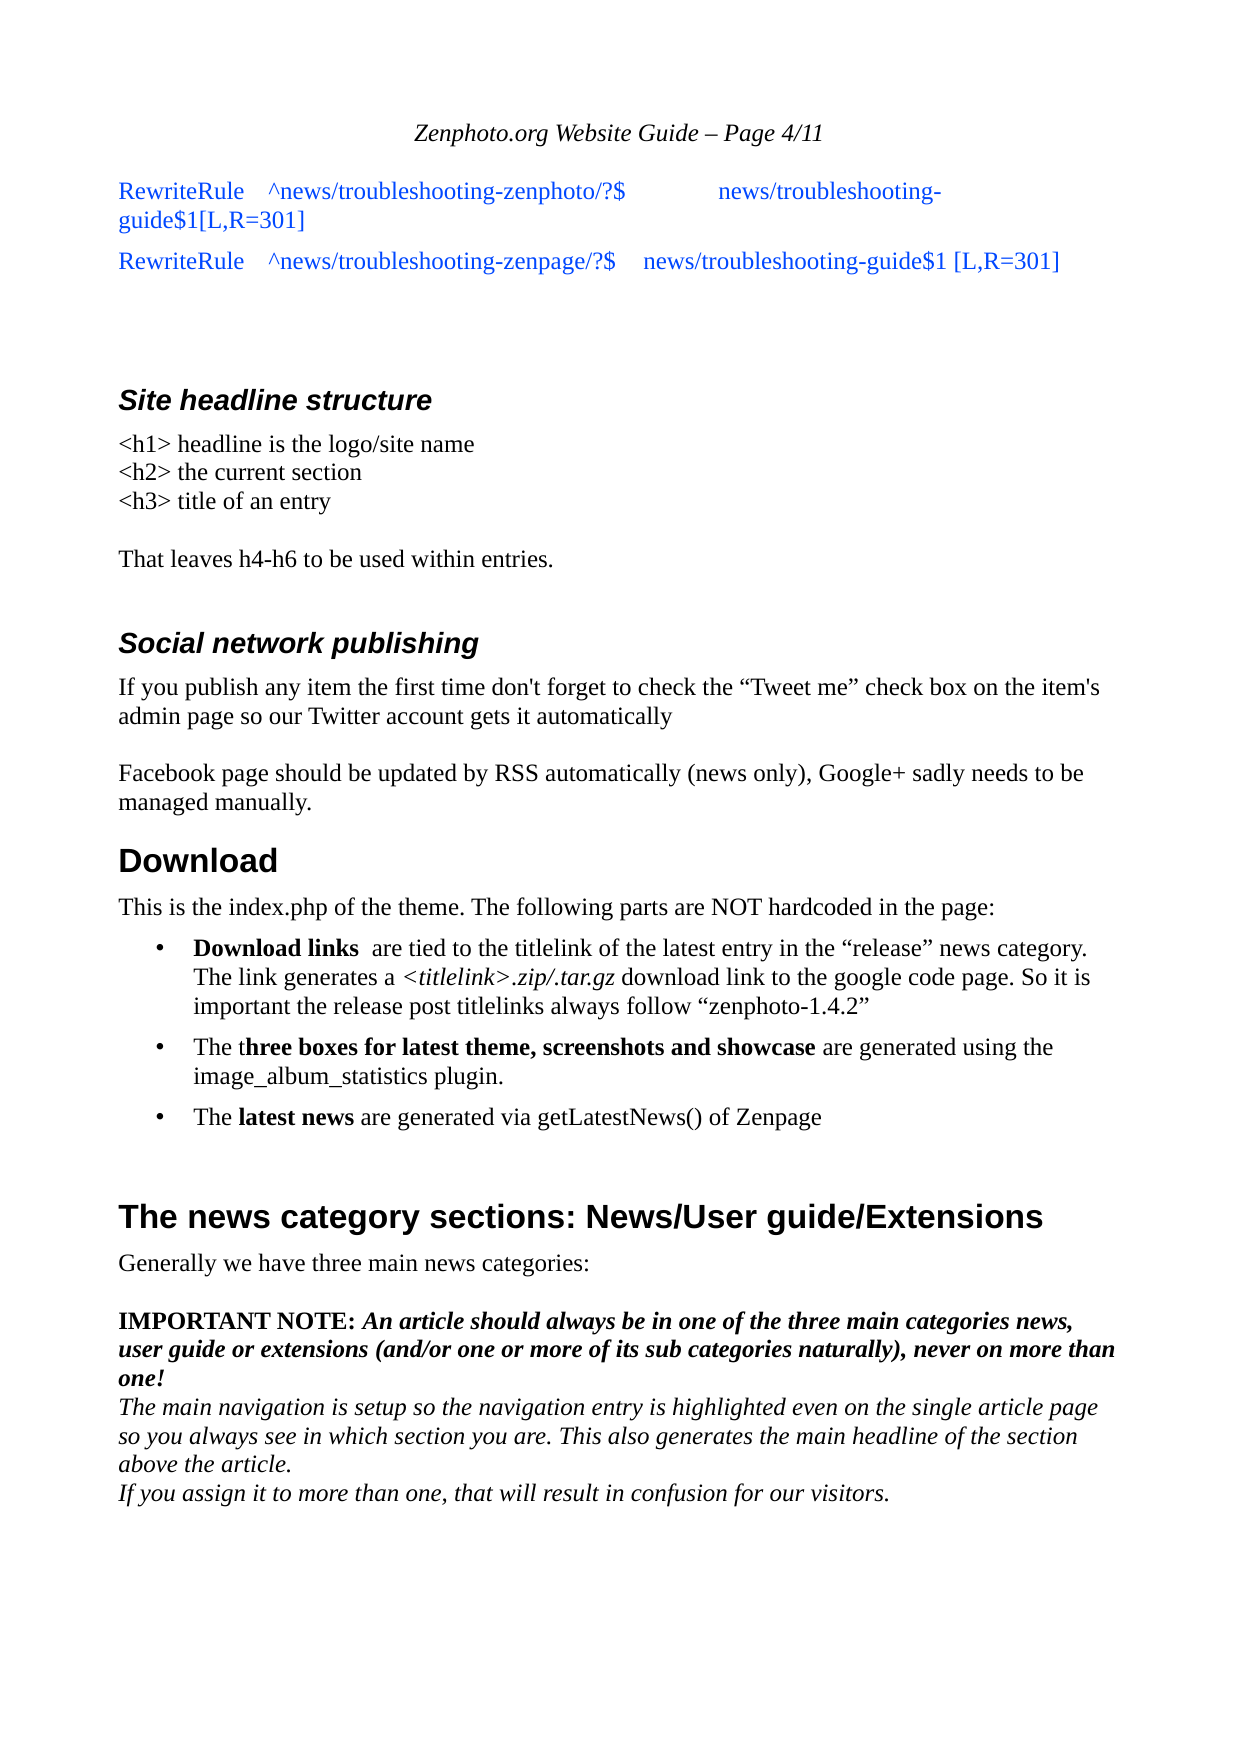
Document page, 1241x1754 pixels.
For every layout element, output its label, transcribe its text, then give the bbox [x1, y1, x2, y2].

text <h1> headline is the logo/site name [118, 429, 1122, 457]
list Download links are tied to the titlelink of the latest entry in the “release” news category. The link generates a <titlelink>.zip/.tar.gz download link to the google code page. So it is important the release post titlelinks always follow “zenphoto-1.4.2” [156, 933, 1122, 1019]
text <h2> the current section [118, 457, 1122, 486]
text If you assign it to more than one, that will result in confusion for our visitors. [118, 1478, 1122, 1507]
text Generally we have three main news categories: [118, 1248, 1122, 1277]
text RewriteRule ^news/troubleshooting-zenpage/?$ news/troubleshooting-guide$1 [L,R=301] [118, 246, 1122, 275]
text <h3> title of an entry [118, 486, 1122, 515]
text That leaves h4-h6 to be used within entries. [118, 544, 1122, 572]
subtitle The news category sections: News/User guide/Extensions [118, 1197, 1122, 1236]
list The three boxes for latest theme, screenshots and showcase are generated using the image_album_statistics plugin. [156, 1032, 1122, 1089]
subtitle Download [118, 841, 1122, 879]
text This is the index.php of the theme. The following parts are NOT hardcoded in the page: [118, 892, 1122, 921]
text If you publish any item the first time don't forget to check the “Tweet me” check box on the item's admin page so our Twitter account gets it automatically [118, 672, 1122, 730]
text RewriteRule ^news/troubleshooting-zenphoto/?$ news/troubleshooting-guide$1[L,R=301] [118, 176, 1122, 234]
text Facebook page should be updated by RSS automatically (news only), Google+ sadly needs to be managed manually. [118, 758, 1122, 816]
text The main navigation is setup so the navigation entry is highlighted even on the single article page so you always see in which section you are. This also generates the main headline of the section above the article. [118, 1392, 1122, 1478]
text IMPORTANT NOTE: An article should always be in one of the three main categories news, user guide or extensions (and/or one or more of its sub categories naturally), never on more than one! [118, 1306, 1122, 1392]
list The latest news are generated via getLatestNews() of Zenpage [156, 1102, 1122, 1131]
subtitle Site headline structure [118, 383, 1122, 416]
subtitle Social network publishing [118, 626, 1122, 660]
